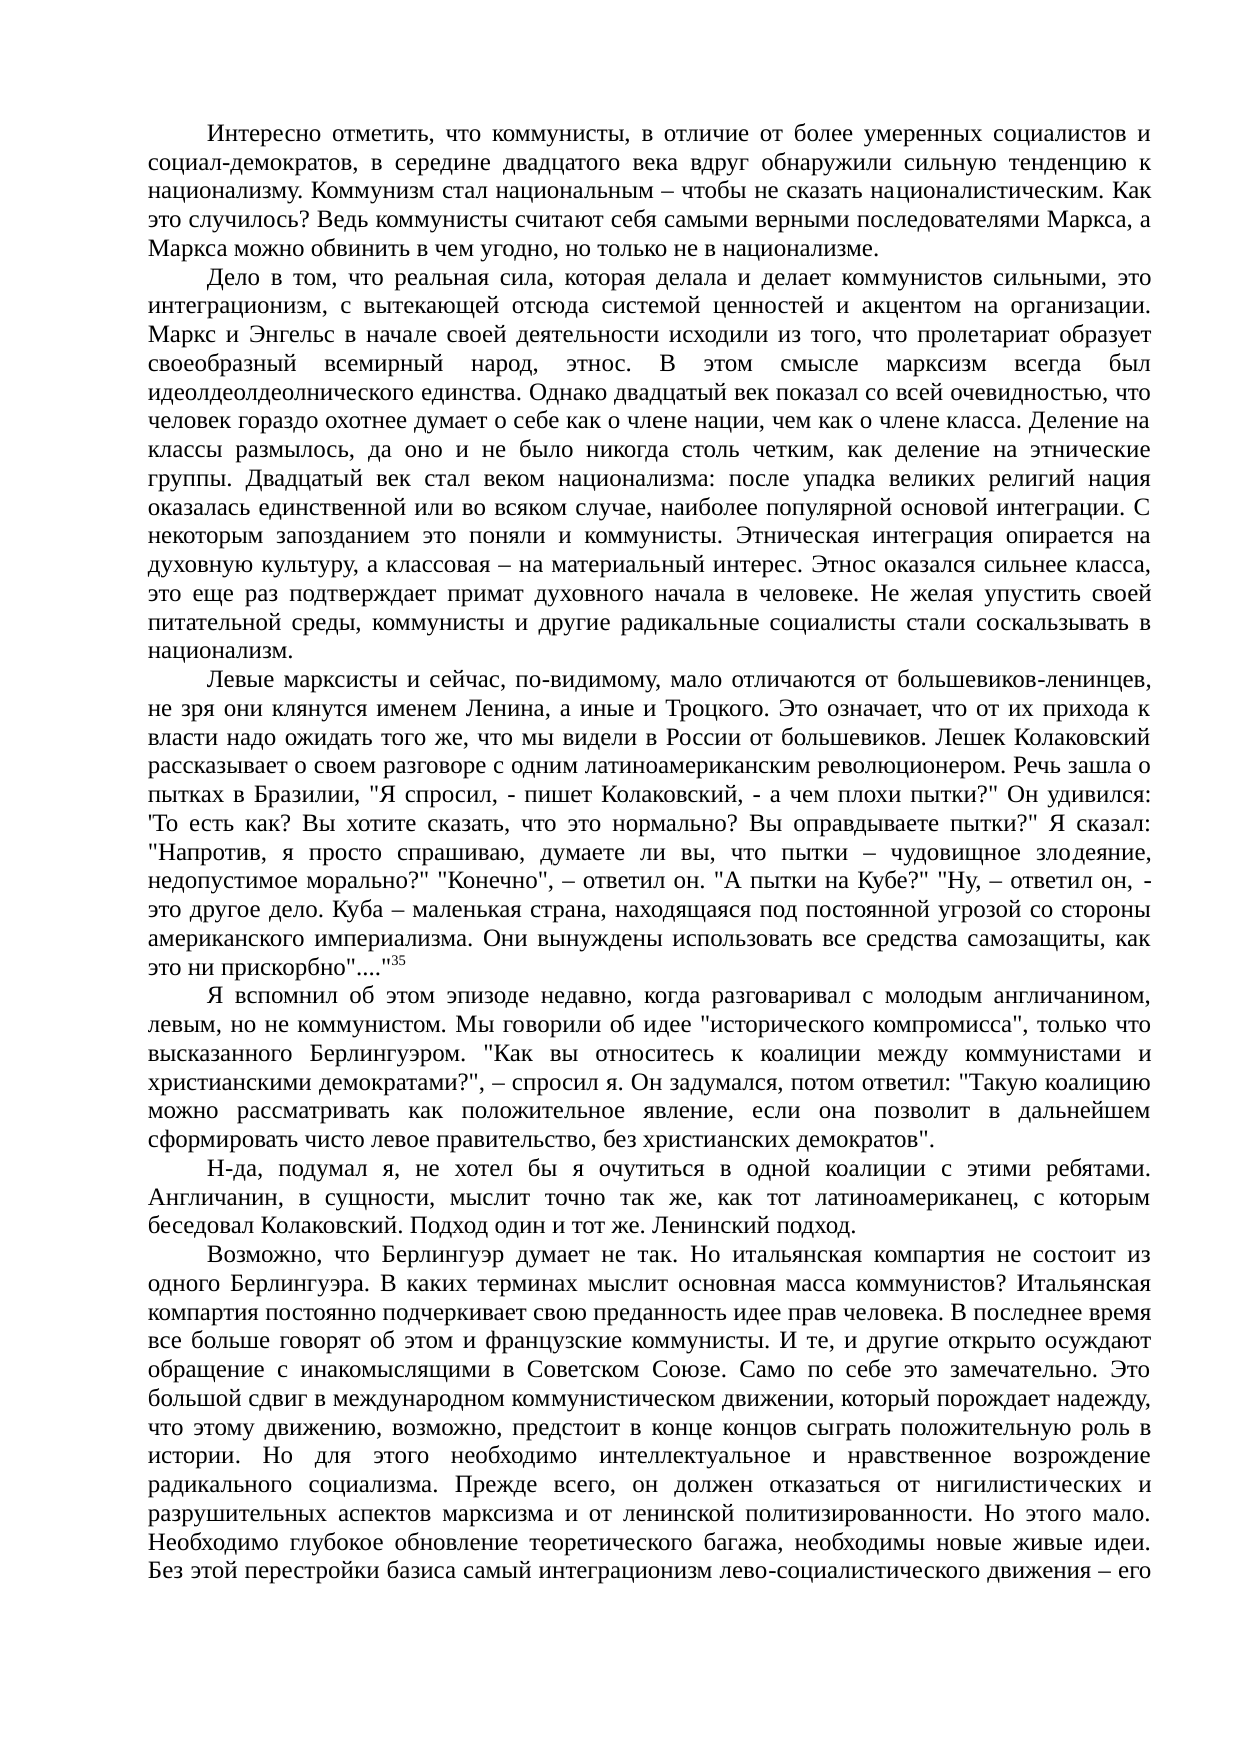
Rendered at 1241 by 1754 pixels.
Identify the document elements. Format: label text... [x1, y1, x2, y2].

text Дело в том, что реальная сила, которая делала и делает ком­мунистов сильными, это интеграционизм, с вытекающей отсю­да системой ценностей и акцентом на организации. Маркс и Эн­гельс в начале своей деятельности исходили из того, что проле­тариат образует своеобразный всемирный народ, этнос. В этом смысле марксизм всегда был идеолдеолдеолнического единства. Однако двадцатый век показал со всей очевидностью, что чело­век гораздо охотнее думает о себе как о члене нации, чем как о члене класса. Деление на классы размылось, да оно и не было никогда столь четким, как деление на этнические группы. Двадцатый век стал веком национализма: после упадка великих религий нация оказалась единственной или во всяком случае, наиболее популярной основой интеграции. С некоторым за­позданием это поняли и коммунисты. Этническая интеграция опирается на духовную культуру, а классовая – на материаль­ный интерес. Этнос оказался сильнее класса, это еще раз подт­верждает примат духовного начала в человеке. Не желая упу­стить своей питательной среды, коммунисты и другие радикаль­ные социалисты стали соскальзывать в национализм. [148, 262, 1152, 664]
text Я вспомнил об этом эпизоде недавно, когда разговаривал с молодым англичанином, левым, но не коммунистом. Мы го­ворили об идее "исторического компромисса", только что вы­сказанного Берлингуэром. "Как вы относитесь к коалиции меж­ду коммунистами и христианскими демократами?", – спросил я. Он задумался, потом ответил: "Такую коалицию можно рас­сматривать как положительное явление, если она позволит в дальнейшем сформировать чисто левое правительство, без христианских демократов". [148, 981, 1152, 1153]
text Левые марксисты и сейчас, по‑видимому, мало отличаются от большевиков‑ленинцев, не зря они клянутся именем Ленина, а иные и Троцкого. Это означает, что от их прихода к власти надо ожидать того же, что мы видели в России от большевиков. Лешек Колаковский рассказывает о своем разговоре с одним латиноамериканским революционером. Речь зашла о пытках в Бразилии, "Я спросил, ‑ пишет Колаковский, ‑ а чем плохи пытки?" Он удивился: 'То есть как? Вы хотите сказать, что это нормально? Вы оправдываете пытки?" Я сказал: "Напротив, я просто спрашиваю, думаете ли вы, что пытки – чудовищное зло­деяние, недопустимое морально?" "Конечно", – ответил он. "А пытки на Кубе?" "Ну, – ответил он, ‑ это другое дело. Ку­ба – маленькая страна, находящаяся под постоянной угрозой со стороны американского империализма. Они вынуждены использовать все средства самозащиты, как это ни прискорб­но"...."35 [148, 664, 1152, 981]
text Н‑да, подумал я, не хотел бы я очутиться в одной коалиции с этими ребятами. Англичанин, в сущности, мыслит точно так же, как тот латиноамериканец, с которым беседовал Колаков­ский. Подход один и тот же. Ленинский подход. [148, 1153, 1152, 1239]
text Возможно, что Берлингуэр думает не так. Но итальянская компартия не состоит из одного Берлингуэра. В каких терми­нах мыслит основная масса коммунистов? Итальянская ком­партия постоянно подчеркивает свою преданность идее прав че­ловека. В последнее время все больше говорят об этом и фран­цузские коммунисты. И те, и другие открыто осуждают обра­щение с инакомыслящими в Советском Союзе. Само по себе это замечательно. Это большой сдвиг в международном ком­мунистическом движении, который порождает надежду, что этому движению, возможно, предстоит в конце концов сы­грать положительную роль в истории. Но для этого необходимо интеллектуальное и нравственное возрождение радикального социализма. Прежде всего, он должен отказаться от нигилисти­ческих и разрушительных аспектов марксизма и от ленинской политизированности. Но этого мало. Необходимо глубокое обновление теоретического багажа, необходимы новые живые идеи. Без этой перестройки базиса самый интеграционизм лево‑социалистического движения – его [148, 1239, 1152, 1584]
text Интересно отметить, что коммунисты, в отличие от более умеренных социалистов и социал‑демократов, в середине двад­цатого века вдруг обнаружили сильную тенденцию к национа­лизму. Коммунизм стал национальным – чтобы не сказать на­ционалистическим. Как это случилось? Ведь коммунисты счита­ют себя самыми верными последователями Маркса, а Маркса можно обвинить в чем угодно, но только не в национализме. [148, 118, 1152, 262]
